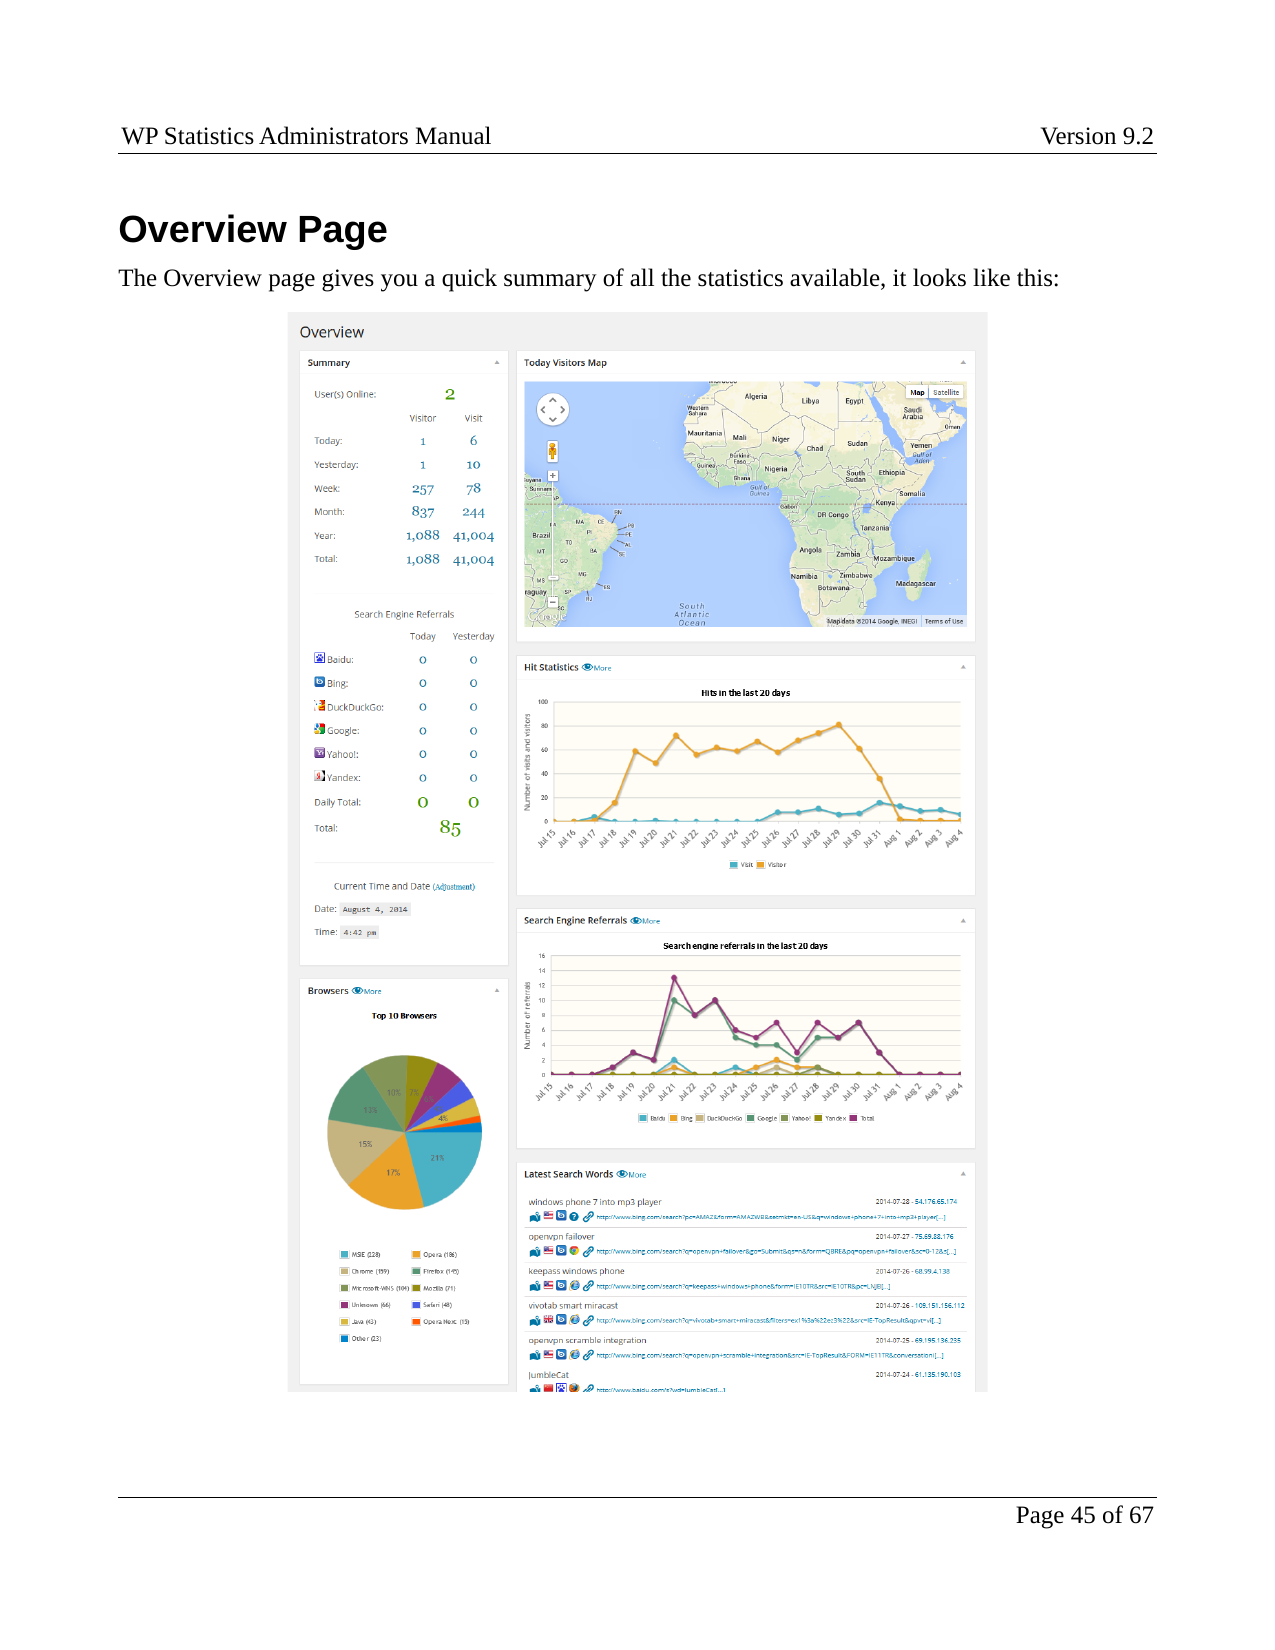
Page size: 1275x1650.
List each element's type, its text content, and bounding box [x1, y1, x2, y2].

subtitle Overview Page [118, 207, 1157, 251]
picture [287, 312, 988, 1392]
text The Overview page gives you a quick summary of all the statistics available, it looks like this: [118, 263, 1157, 292]
